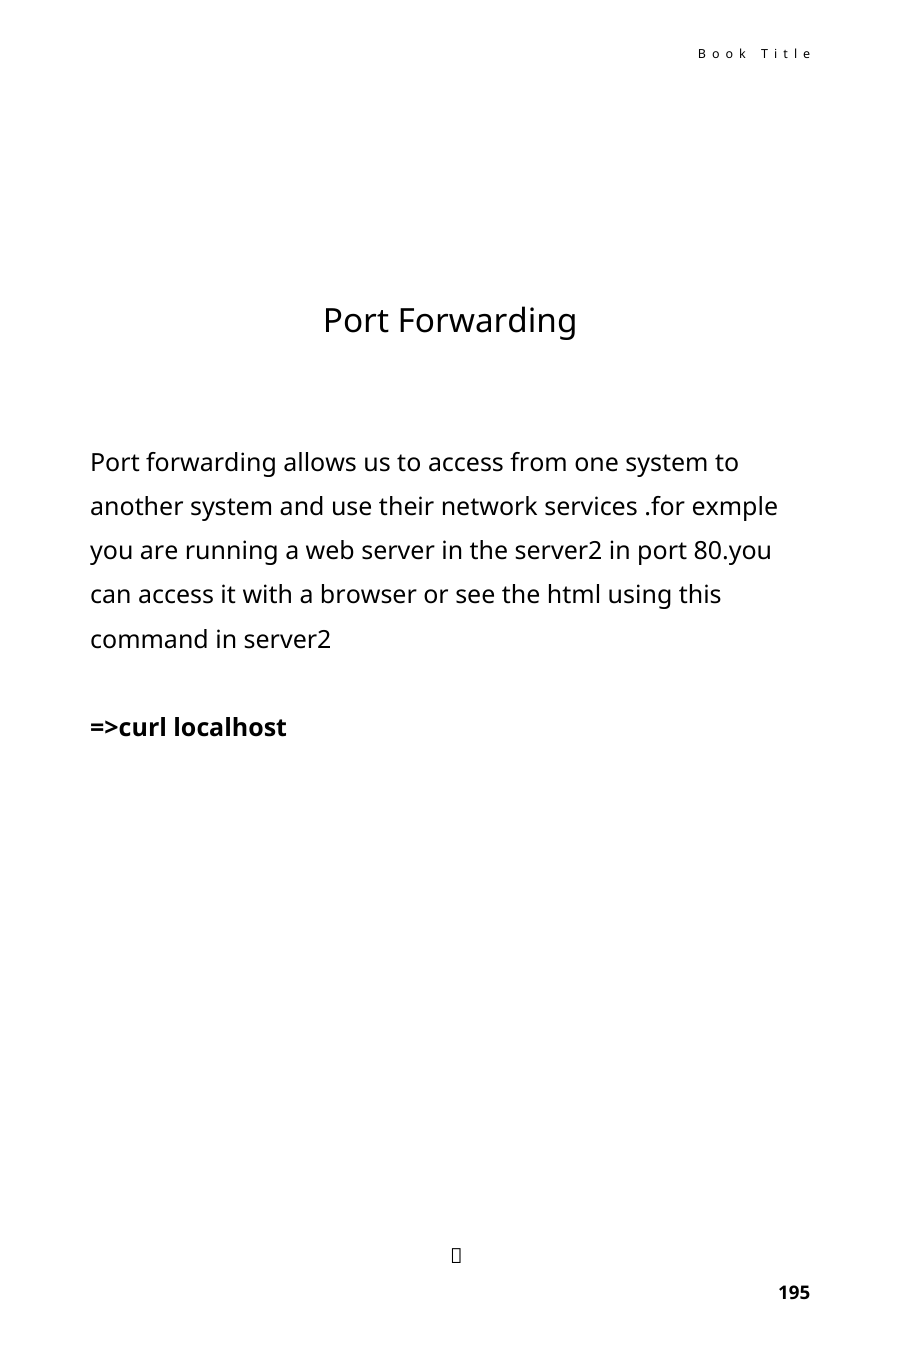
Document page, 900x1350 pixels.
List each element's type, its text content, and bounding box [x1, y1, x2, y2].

text Port Forwarding [90, 297, 810, 342]
text Port forwarding allows us to access from one system to another system and use their network services .for exmple you are running a web server in the server2 in port 80.you can access it with a browser or see the html using this command in server2 [90, 444, 810, 655]
text =>curl localhost [90, 710, 810, 744]
